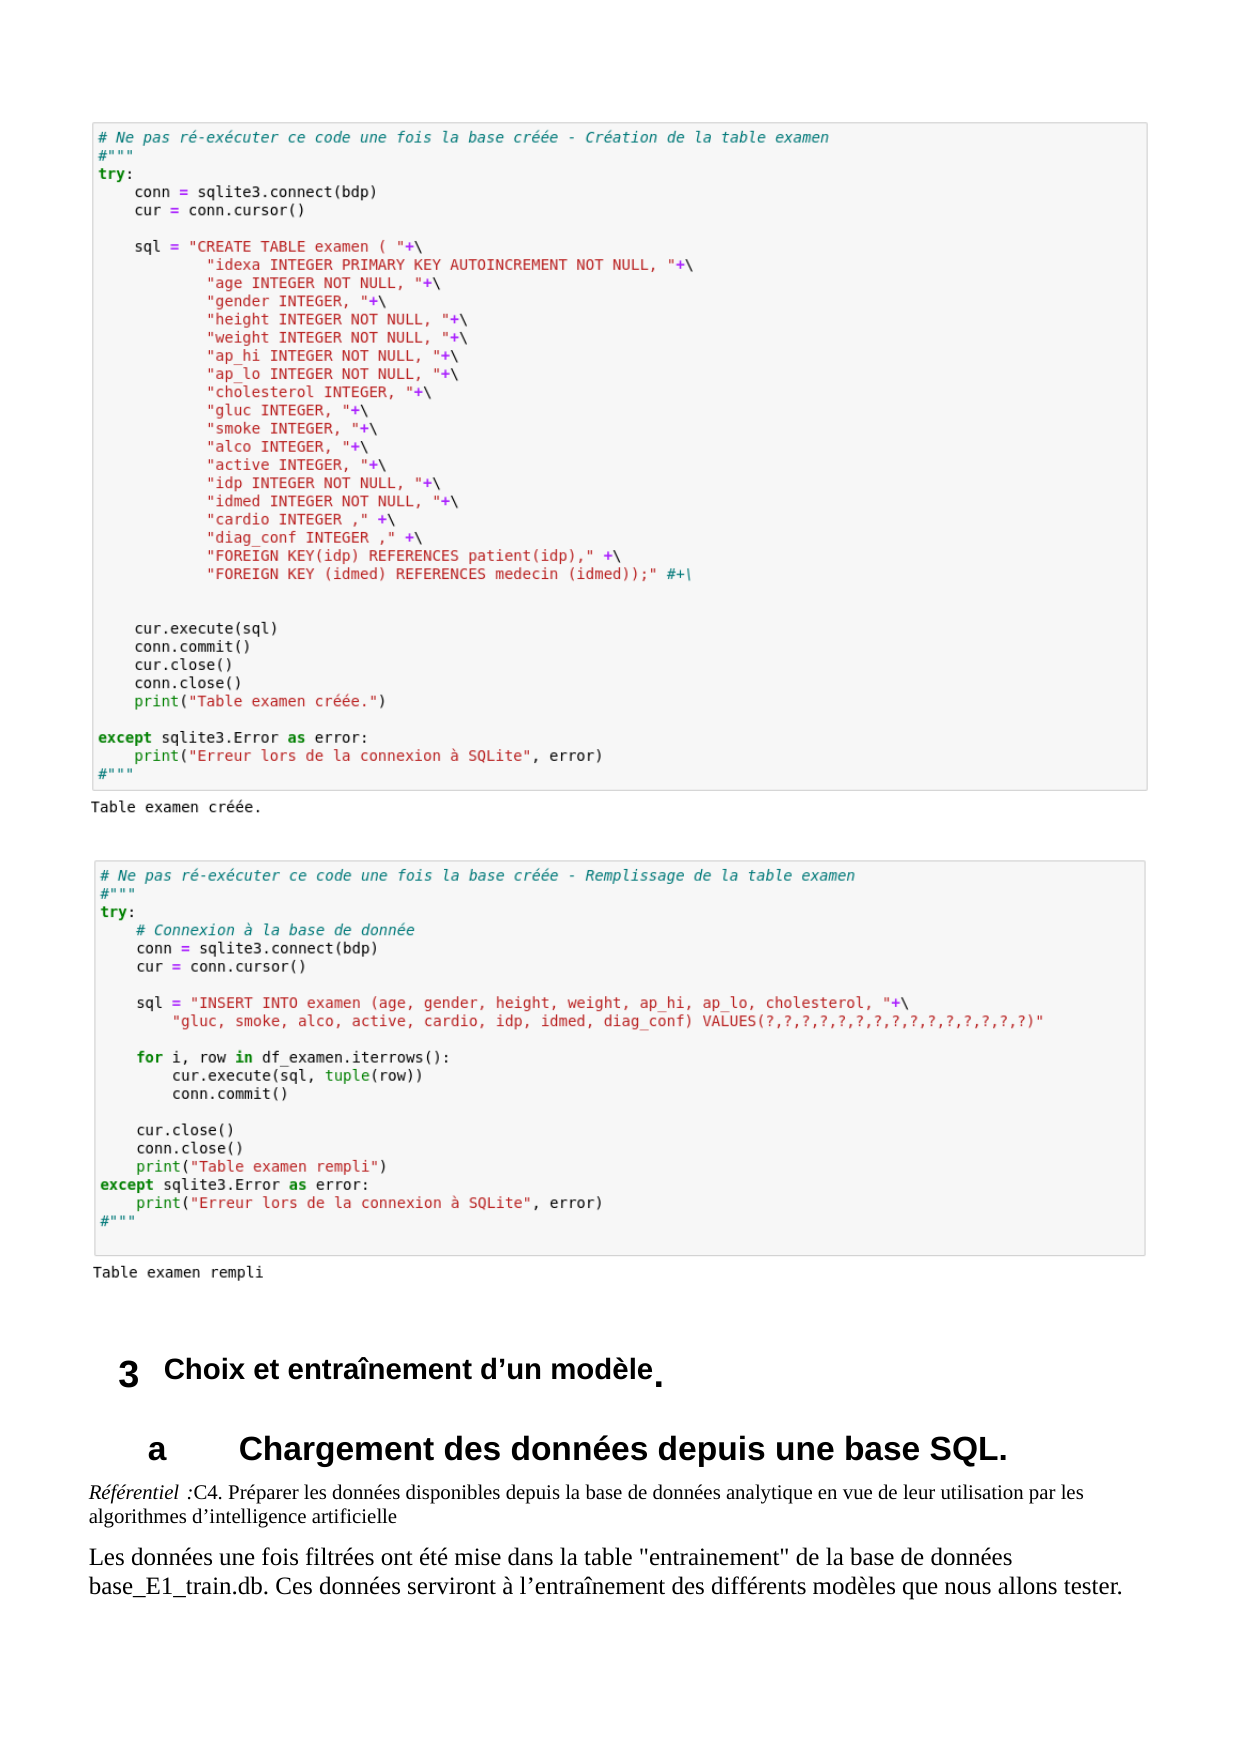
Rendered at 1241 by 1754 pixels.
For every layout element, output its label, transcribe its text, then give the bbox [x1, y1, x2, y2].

text Les données une fois filtrées ont été mise dans la table "entrainement" de la base de données base_E1_train.db. Ces données serviront à l’entraînement des différents modèles que nous allons tester. [88, 1542, 1152, 1600]
text Référentiel :C4. Préparer les données disponibles depuis la base de données analytique en vue de leur utilisation par les algorithmes d’intelligence artificielle [88, 1480, 1152, 1528]
subtitle Chargement des données depuis une base SQL. [88, 1428, 1152, 1467]
picture [88, 118, 1152, 823]
subtitle Choix et entraînement d’un modèle. [88, 1352, 1152, 1395]
picture [88, 855, 1152, 1284]
